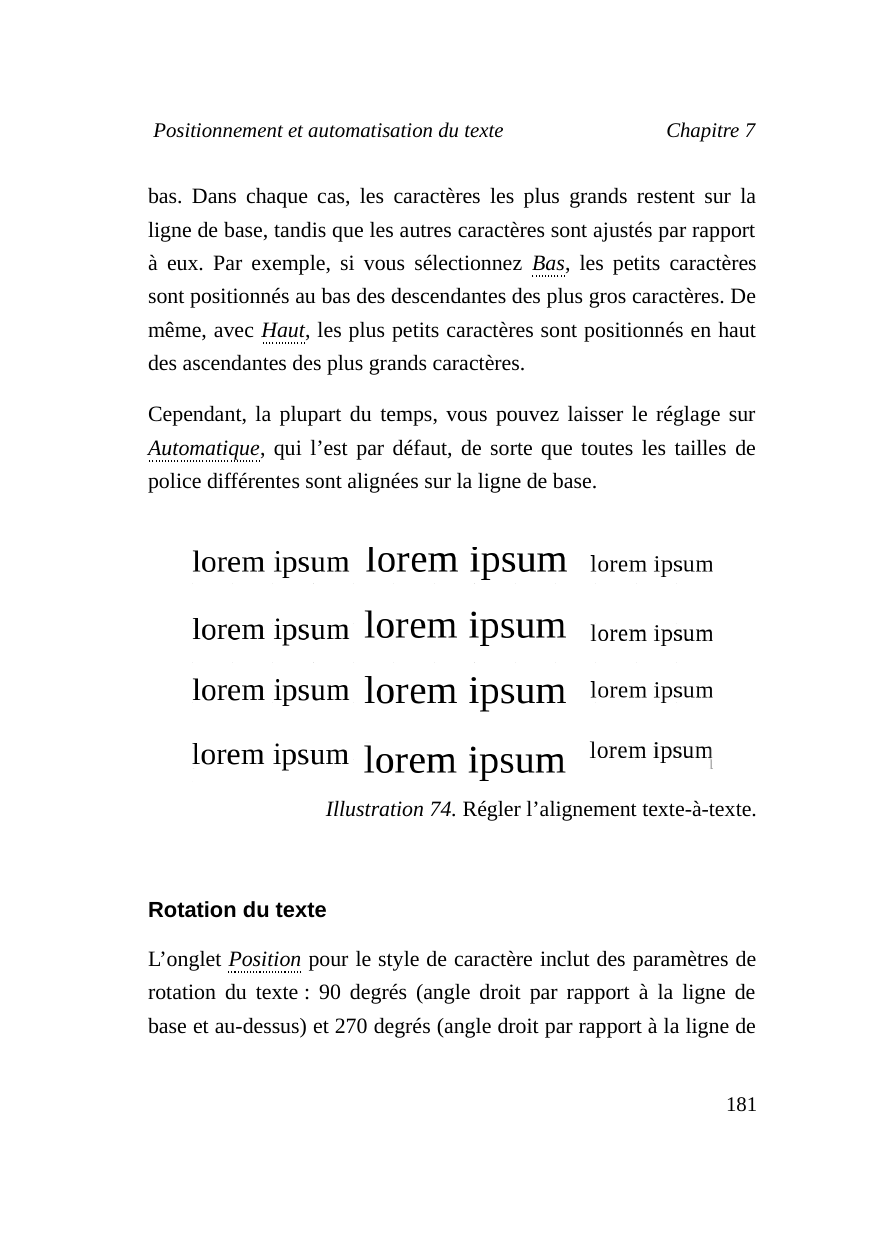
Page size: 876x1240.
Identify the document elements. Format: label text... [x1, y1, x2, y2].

text bas. Dans chaque cas, les caractères les plus grands restent sur la ligne de base, tandis que les autres caractères sont ajustés par rapport à eux. Par exemple, si vous sélectionnez Bas, les petits caractères sont positionnés au bas des descendantes des plus gros caractères. De même, avec Haut, les plus petits caractères sont positionnés en haut des ascendantes des plus grands caractères. [148, 177, 757, 377]
text Cependant, la plupart du temps, vous pouvez laisser le réglage sur Automatique, qui l’est par défaut, de sorte que toutes les tailles de police différentes sont alignées sur la ligne de base. [148, 395, 757, 495]
text L’onglet Position pour le style de caractère inclut des paramètres de rotation du texte : 90 degrés (angle droit par rapport à la ligne de base et au-dessus) et 270 degrés (angle droit par rapport à la ligne de [148, 940, 757, 1040]
subtitle Rotation du texte [148, 894, 757, 923]
subtitle Régler l’alignement texte-à-texte. [148, 796, 757, 821]
picture [192, 547, 713, 782]
